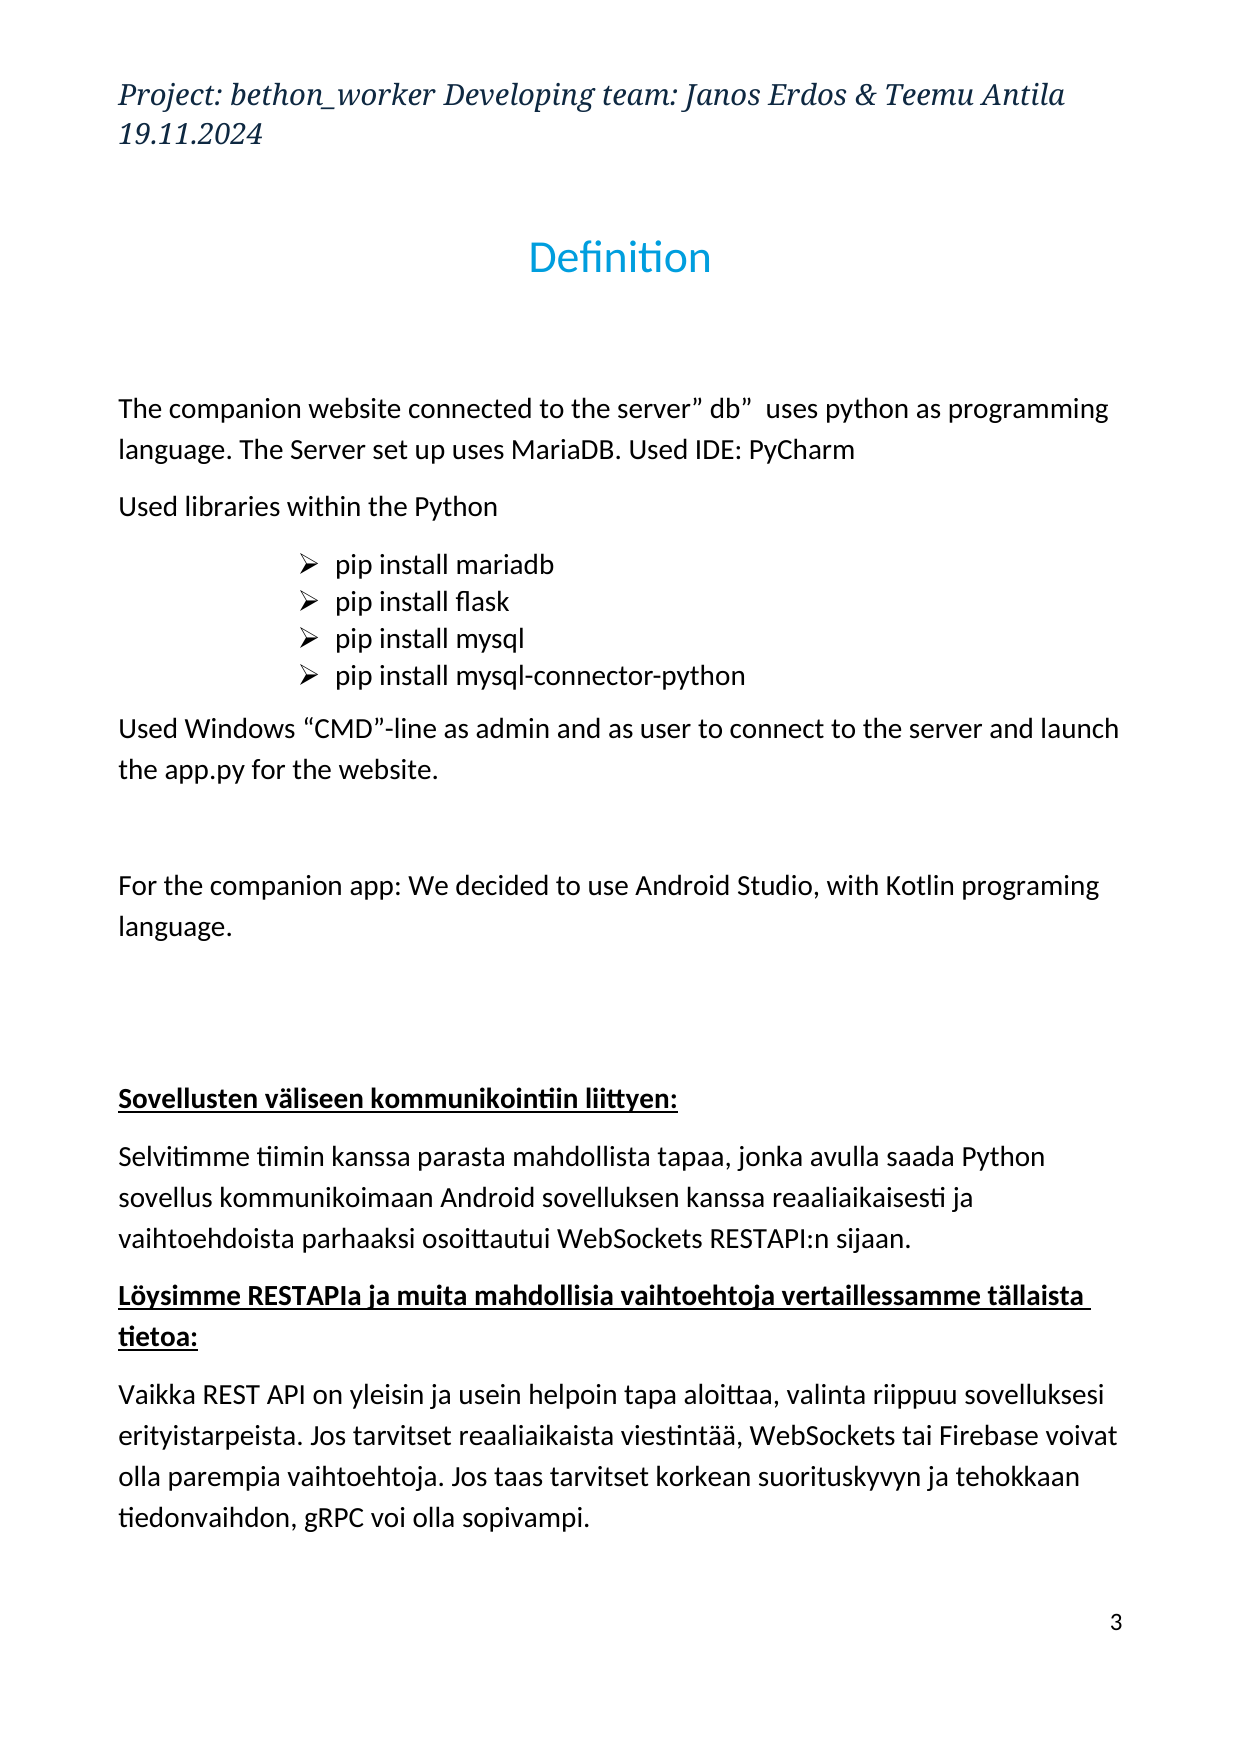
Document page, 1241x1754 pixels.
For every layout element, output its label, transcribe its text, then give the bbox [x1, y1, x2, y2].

text Selvitimme tiimin kanssa parasta mahdollista tapaa, jonka avulla saada Python sovellus kommunikoimaan Android sovelluksen kanssa reaaliaikaisesti ja vaihtoehdoista parhaaksi osoittautui WebSockets RESTAPI:n sijaan. [118, 1138, 1122, 1256]
list pip install mariadb [297, 546, 1122, 582]
text Used Windows “CMD”-line as admin and as user to connect to the server and launch the app.py for the website. [118, 711, 1122, 787]
text For the companion app: We decided to use Android Studio, with Kotlin programing language. [118, 867, 1122, 943]
text Used libraries within the Python [118, 488, 1122, 524]
list pip install flask [297, 583, 1122, 618]
text Sovellusten väliseen kommunikointiin liittyen: [118, 1080, 1122, 1116]
list pip install mysql-connector-python [297, 657, 1122, 692]
text The companion website connected to the server” db” uses python as programming language. The Server set up uses MariaDB. Used IDE: PyCharm [118, 390, 1122, 466]
text Definition [118, 228, 1122, 284]
text Vaikka REST API on yleisin ja usein helpoin tapa aloittaa, valinta riippuu sovelluksesi erityistarpeista. Jos tarvitset reaaliaikaista viestintää, WebSockets tai Firebase voivat olla parempia vaihtoehtoja. Jos taas tarvitset korkean suorituskyvyn ja tehokkaan tiedonvaihdon, gRPC voi olla sopivampi. [118, 1376, 1122, 1534]
list pip install mysql [297, 620, 1122, 656]
text Löysimme RESTAPIa ja muita mahdollisia vaihtoehtoja vertaillessamme tällaista tietoa: [118, 1277, 1122, 1354]
